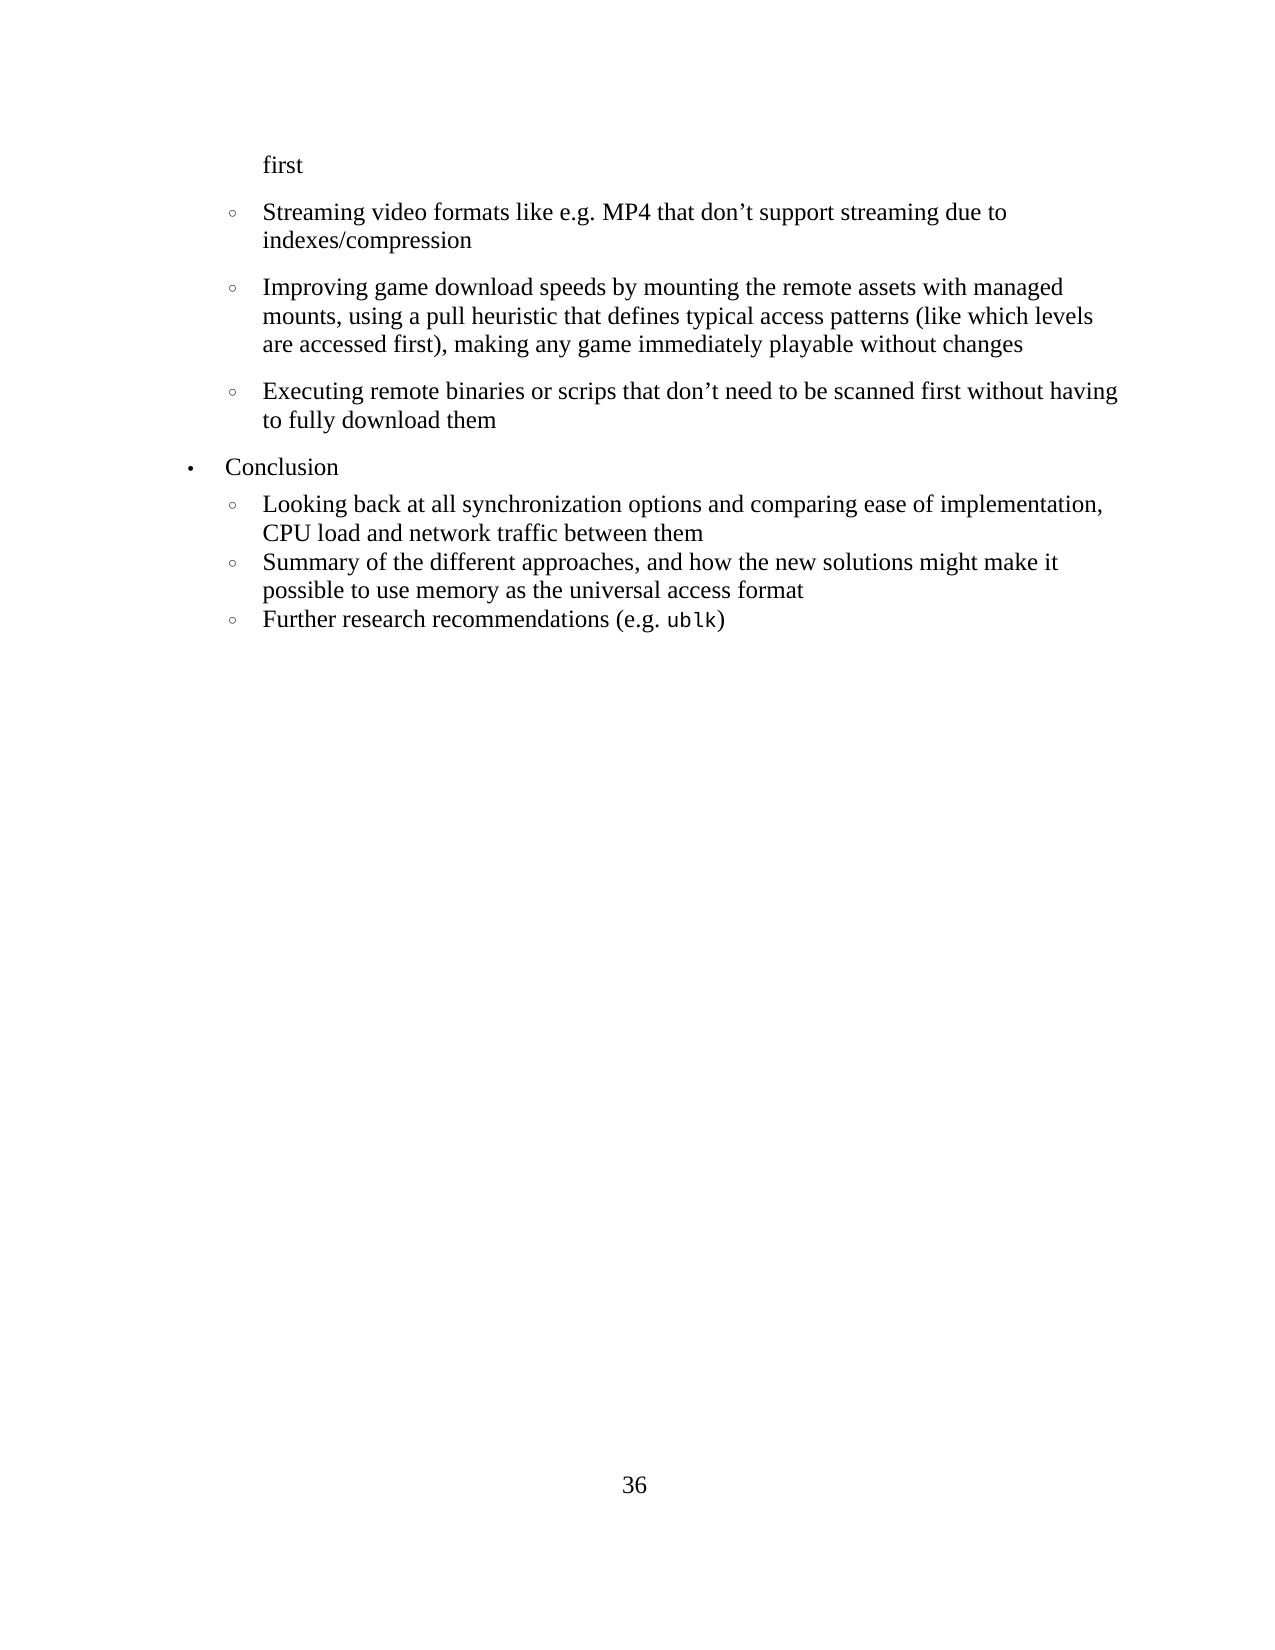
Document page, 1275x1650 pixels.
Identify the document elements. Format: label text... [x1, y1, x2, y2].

list first [225, 150, 1125, 179]
list Further research recommendations (e.g. ublk) [225, 604, 1125, 634]
list Summary of the different approaches, and how the new solutions might make it possible to use memory as the universal access format [225, 547, 1125, 604]
list Improving game download speeds by mounting the remote assets with managed mounts, using a pull heuristic that defines typical access patterns (like which levels are accessed first), making any game immediately playable without changes [225, 272, 1125, 358]
list Conclusion [187, 452, 1125, 480]
list Looking back at all synchronization options and comparing ease of implementation, CPU load and network traffic between them [225, 489, 1125, 547]
list Executing remote binaries or scrips that don’t need to be scanned first without having to fully download them [225, 376, 1125, 434]
list Streaming video formats like e.g. MP4 that don’t support streaming due to indexes/compression [225, 197, 1125, 254]
